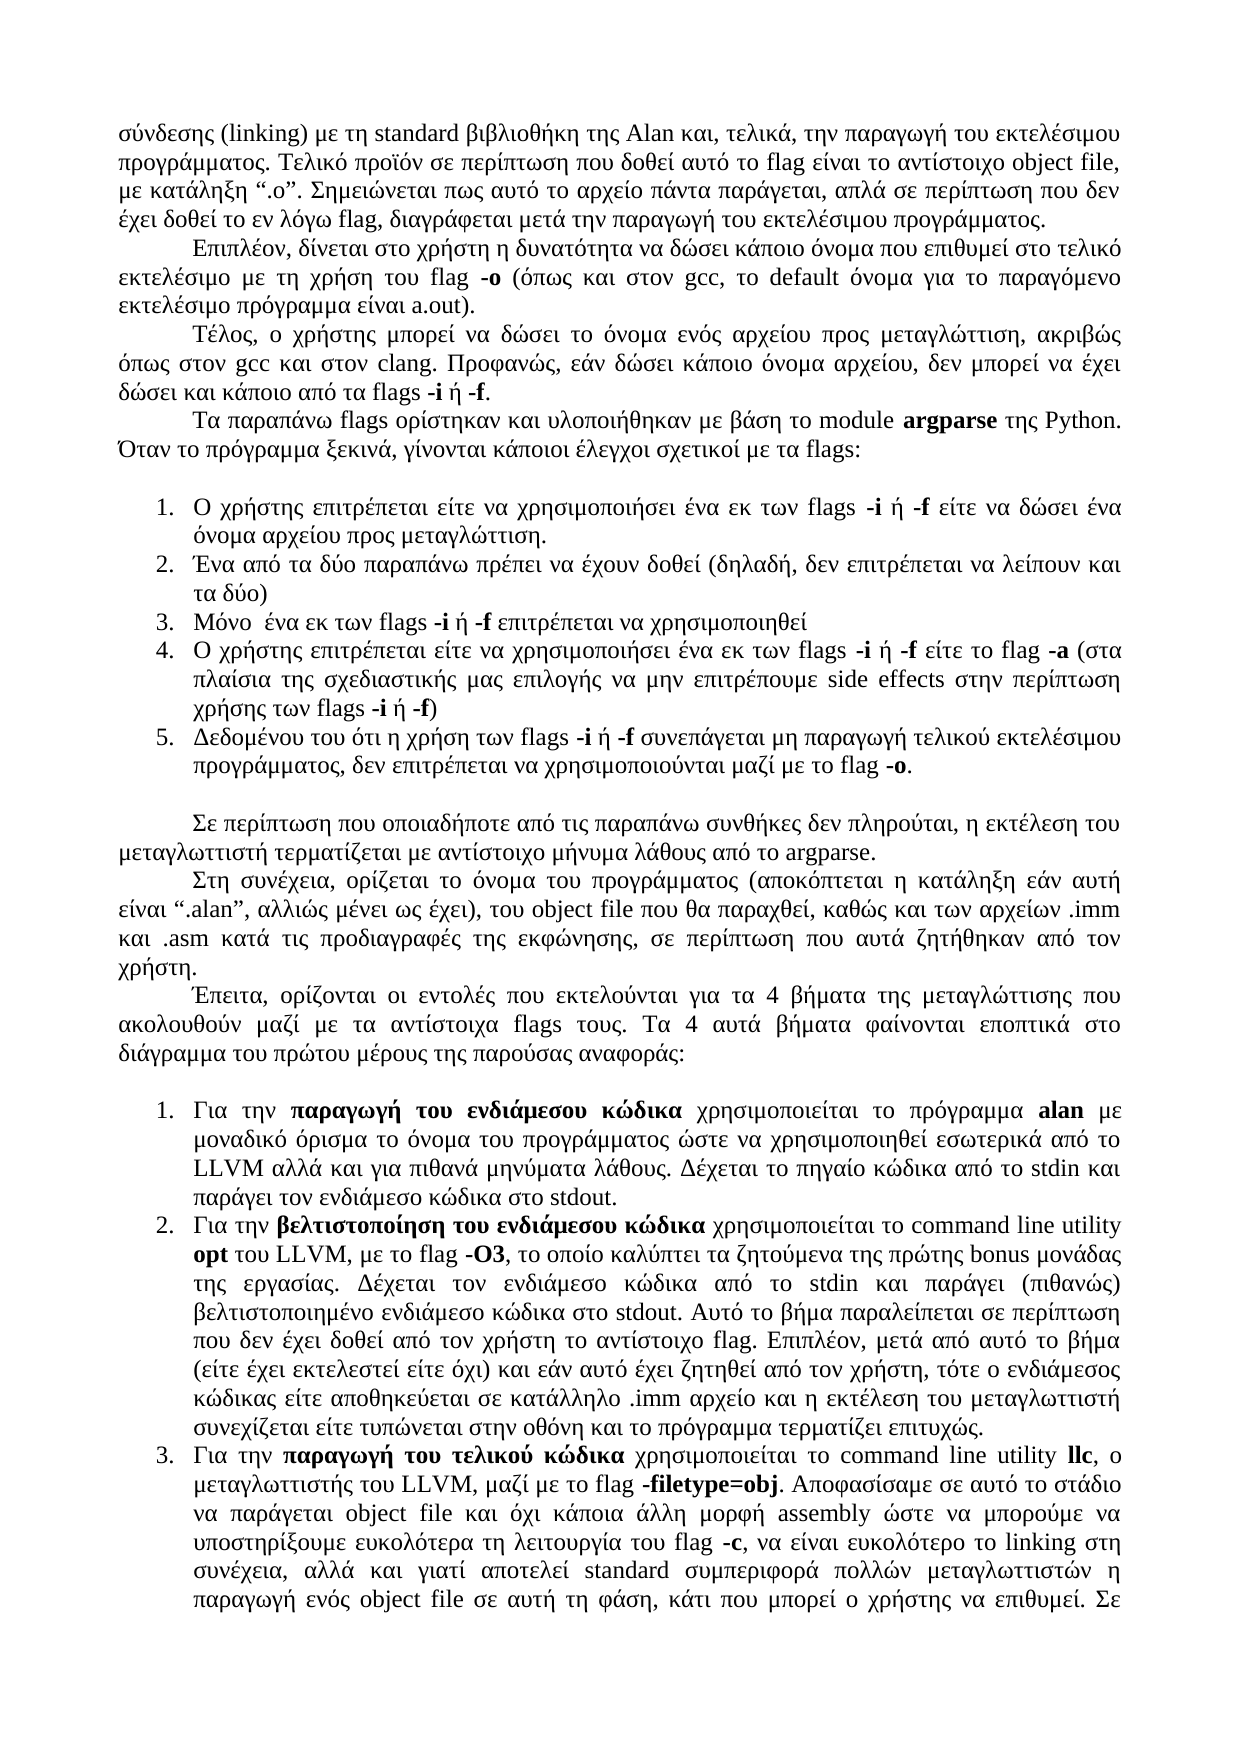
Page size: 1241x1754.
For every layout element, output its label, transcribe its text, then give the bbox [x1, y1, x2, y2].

text σύνδεσης (linking) με τη standard βιβλιοθήκη της Alan και, τελικά, την παραγωγή του εκτελέσιμου προγράμματος. Τελικό προϊόν σε περίπτωση που δοθεί αυτό το flag είναι το αντίστοιχο object file, με κατάληξη “.o”. Σημειώνεται πως αυτό το αρχείο πάντα παράγεται, απλά σε περίπτωση που δεν έχει δοθεί το εν λόγω flag, διαγράφεται μετά την παραγωγή του εκτελέσιμου προγράμματος. [118, 118, 1122, 233]
list Δεδομένου του ότι η χρήση των flags -i ή -f συνεπάγεται μη παραγωγή τελικού εκτελέσιμου προγράμματος, δεν επιτρέπεται να χρησιμοποιούνται μαζί με το flag -o. [156, 722, 1122, 779]
list Μόνο ένα εκ των flags -i ή -f επιτρέπεται να χρησιμοποιηθεί [156, 607, 1122, 636]
text Τα παραπάνω flags ορίστηκαν και υλοποιήθηκαν με βάση το module argparse της Python. Όταν το πρόγραμμα ξεκινά, γίνονται κάποιοι έλεγχοι σχετικοί με τα flags: [118, 406, 1122, 463]
list Ο χρήστης επιτρέπεται είτε να χρησιμοποιήσει ένα εκ των flags -i ή -f είτε να δώσει ένα όνομα αρχείου προς μεταγλώττιση. [156, 492, 1122, 549]
list Για την παραγωγή του ενδιάμεσου κώδικα χρησιμοποιείται το πρόγραμμα alan με μοναδικό όρισμα το όνομα του προγράμματος ώστε να χρησιμοποιηθεί εσωτερικά από το LLVM αλλά και για πιθανά μηνύματα λάθους. Δέχεται το πηγαίο κώδικα από το stdin και παράγει τον ενδιάμεσο κώδικα στο stdout. [156, 1096, 1122, 1211]
list Ο χρήστης επιτρέπεται είτε να χρησιμοποιήσει ένα εκ των flags -i ή -f είτε το flag -a (στα πλαίσια της σχεδιαστικής μας επιλογής να μην επιτρέπουμε side effects στην περίπτωση χρήσης των flags -i ή -f) [156, 636, 1122, 722]
list Για την παραγωγή του τελικού κώδικα χρησιμοποιείται το command line utility llc, ο μεταγλωττιστής του LLVM, μαζί με το flag -filetype=obj. Αποφασίσαμε σε αυτό το στάδιο να παράγεται object file και όχι κάποια άλλη μορφή assembly ώστε να μπορούμε να υποστηρίξουμε ευκολότερα τη λειτουργία του flag -c, να είναι ευκολότερο το linking στη συνέχεια, αλλά και γιατί αποτελεί standard συμπεριφορά πολλών μεταγλωττιστών η παραγωγή ενός object file σε αυτή τη φάση, κάτι που μπορεί ο χρήστης να επιθυμεί. Σε [156, 1441, 1122, 1613]
text Επιπλέον, δίνεται στο χρήστη η δυνατότητα να δώσει κάποιο όνομα που επιθυμεί στο τελικό εκτελέσιμο με τη χρήση του flag -o (όπως και στον gcc, το default όνομα για το παραγόμενο εκτελέσιμο πρόγραμμα είναι a.out). [118, 233, 1122, 319]
text Σε περίπτωση που οποιαδήποτε από τις παραπάνω συνθήκες δεν πληρούται, η εκτέλεση του μεταγλωττιστή τερματίζεται με αντίστοιχο μήνυμα λάθους από το argparse. [118, 808, 1122, 866]
text Έπειτα, ορίζονται οι εντολές που εκτελούνται για τα 4 βήματα της μεταγλώττισης που ακολουθούν μαζί με τα αντίστοιχα flags τους. Τα 4 αυτά βήματα φαίνονται εποπτικά στο διάγραμμα του πρώτου μέρους της παρούσας αναφοράς: [118, 981, 1122, 1067]
list Ένα από τα δύο παραπάνω πρέπει να έχουν δοθεί (δηλαδή, δεν επιτρέπεται να λείπουν και τα δύο) [156, 549, 1122, 607]
text Τέλος, ο χρήστης μπορεί να δώσει το όνομα ενός αρχείου προς μεταγλώττιση, ακριβώς όπως στον gcc και στον clang. Προφανώς, εάν δώσει κάποιο όνομα αρχείου, δεν μπορεί να έχει δώσει και κάποιο από τα flags -i ή -f. [118, 319, 1122, 406]
list Για την βελτιστοποίηση του ενδιάμεσου κώδικα χρησιμοποιείται το command line utility opt του LLVM, με το flag -O3, το οποίο καλύπτει τα ζητούμενα της πρώτης bonus μονάδας της εργασίας. Δέχεται τον ενδιάμεσο κώδικα από το stdin και παράγει (πιθανώς) βελτιστοποιημένο ενδιάμεσο κώδικα στο stdout. Αυτό το βήμα παραλείπεται σε περίπτωση που δεν έχει δοθεί από τον χρήστη το αντίστοιχο flag. Επιπλέον, μετά από αυτό το βήμα (είτε έχει εκτελεστεί είτε όχι) και εάν αυτό έχει ζητηθεί από τον χρήστη, τότε ο ενδιάμεσος κώδικας είτε αποθηκεύεται σε κατάλληλο .imm αρχείο και η εκτέλεση του μεταγλωττιστή συνεχίζεται είτε τυπώνεται στην οθόνη και το πρόγραμμα τερματίζει επιτυχώς. [156, 1211, 1122, 1441]
text Στη συνέχεια, ορίζεται το όνομα του προγράμματος (αποκόπτεται η κατάληξη εάν αυτή είναι “.alan”, αλλιώς μένει ως έχει), του object file που θα παραχθεί, καθώς και των αρχείων .imm και .asm κατά τις προδιαγραφές της εκφώνησης, σε περίπτωση που αυτά ζητήθηκαν από τον χρήστη. [118, 866, 1122, 981]
